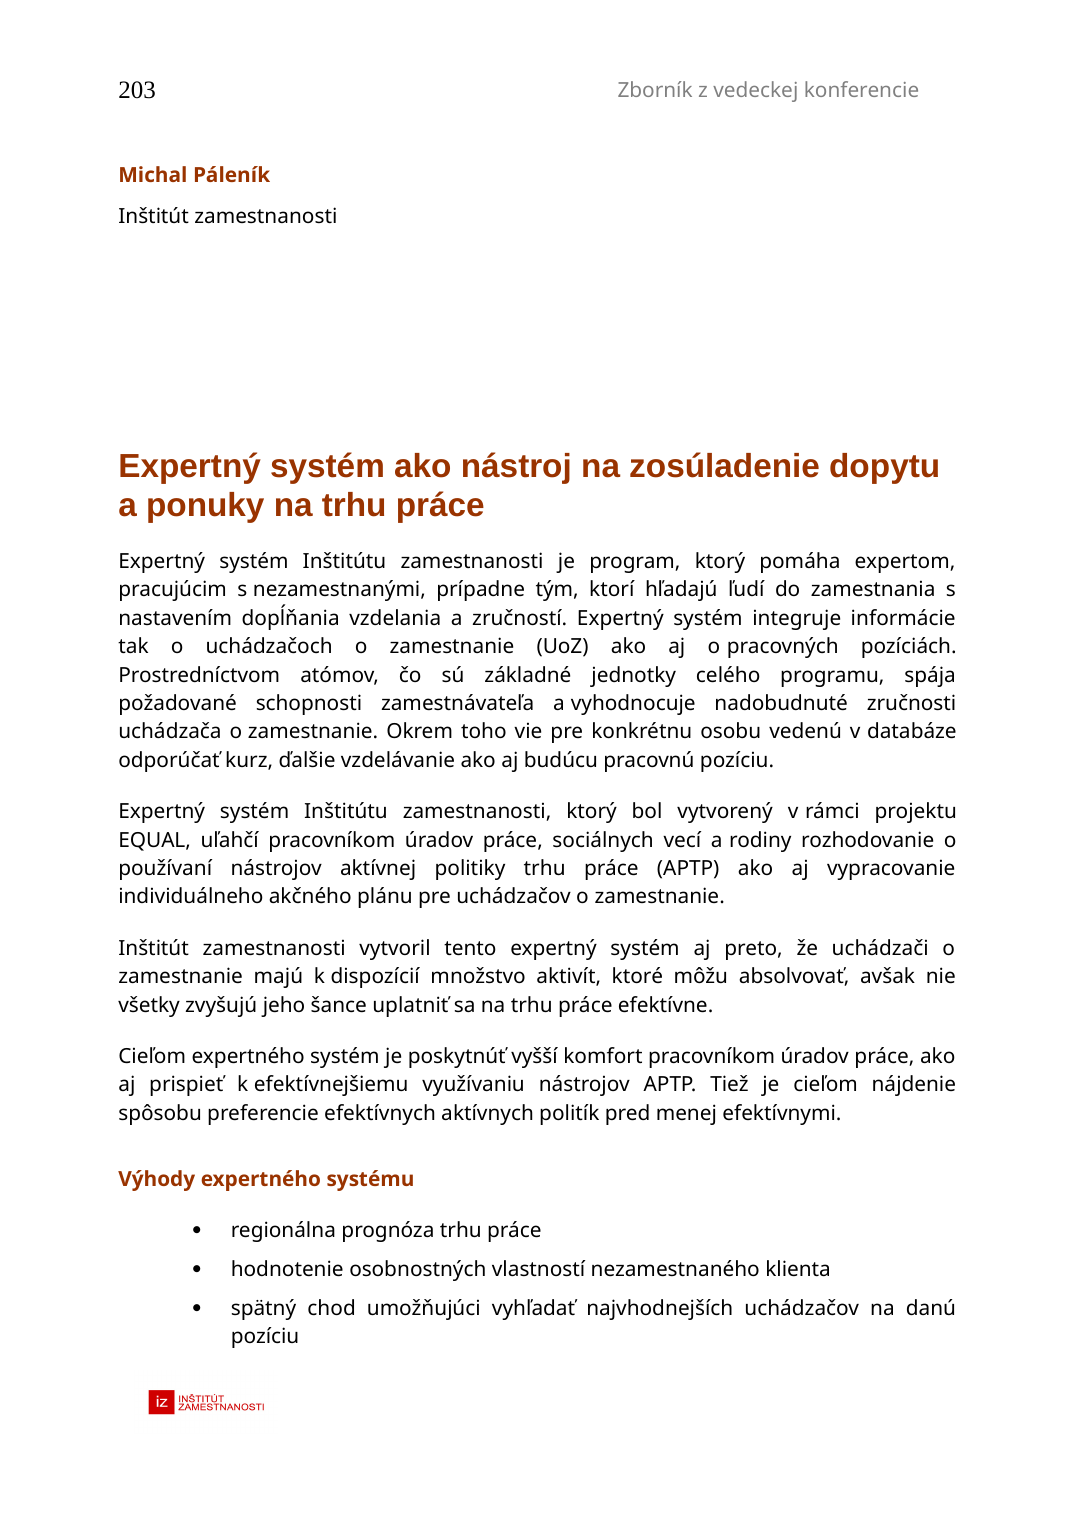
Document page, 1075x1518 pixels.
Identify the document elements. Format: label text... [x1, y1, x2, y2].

list spätný chod umožňujúci vyhľadať najvhodnejších uchádzačov na danú pozíciu [193, 1293, 957, 1350]
subtitle Expertný systém ako nástroj na zosúladenie dopytu a ponuky na trhu práce [118, 446, 957, 523]
text Expertný systém Inštitútu zamestnanosti, ktorý bol vytvorený v rámci projektu EQUAL, uľahčí pracovníkom úradov práce, sociálnych vecí a rodiny rozhodovanie o používaní nástrojov aktívnej politiky trhu práce (APTP) ako aj vypracovanie individuálneho akčného plánu pre uchádzačov o zamestnanie. [118, 796, 957, 910]
text Cieľom expertného systém je poskytnúť vyšší komfort pracovníkom úradov práce, ako aj prispieť k efektívnejšiemu využívaniu nástrojov APTP. Tiež je cieľom nájdenie spôsobu preferencie efektívnych aktívnych politík pred menej efektívnymi. [118, 1041, 957, 1126]
text Inštitút zamestnanosti vytvoril tento expertný systém aj preto, že uchádzači o zamestnanie majú k dispozícií množstvo aktivít, ktoré môžu absolvovať, avšak nie všetky zvyšujú jeho šance uplatniť sa na trhu práce efektívne. [118, 933, 957, 1018]
text Inštitút zamestnanosti [118, 201, 957, 230]
list hodnotenie osobnostných vlastností nezamestnaného klienta [193, 1254, 957, 1282]
list regionálna prognóza trhu práce [193, 1215, 957, 1243]
subtitle Výhody expertného systému [118, 1164, 957, 1192]
text Expertný systém Inštitútu zamestnanosti je program, ktorý pomáha expertom, pracujúcim s nezamestnanými, prípadne tým, ktorí hľadajú ľudí do zamestnania s nastavením dopĺňania vzdelania a zručností. Expertný systém integruje informácie tak o uchádzačoch o zamestnanie (UoZ) ako aj o pracovných pozíciách. Prostredníctvom atómov, čo sú základné jednotky celého programu, spája požadované schopnosti zamestnávateľa a vyhodnocuje nadobudnuté zručnosti uchádzača o zamestnanie. Okrem toho vie pre konkrétnu osobu vedenú v databáze odporúčať kurz, ďalšie vzdelávanie ako aj budúcu pracovnú pozíciu. [118, 546, 957, 773]
picture [134, 1370, 278, 1434]
text Michal Páleník [118, 160, 957, 189]
